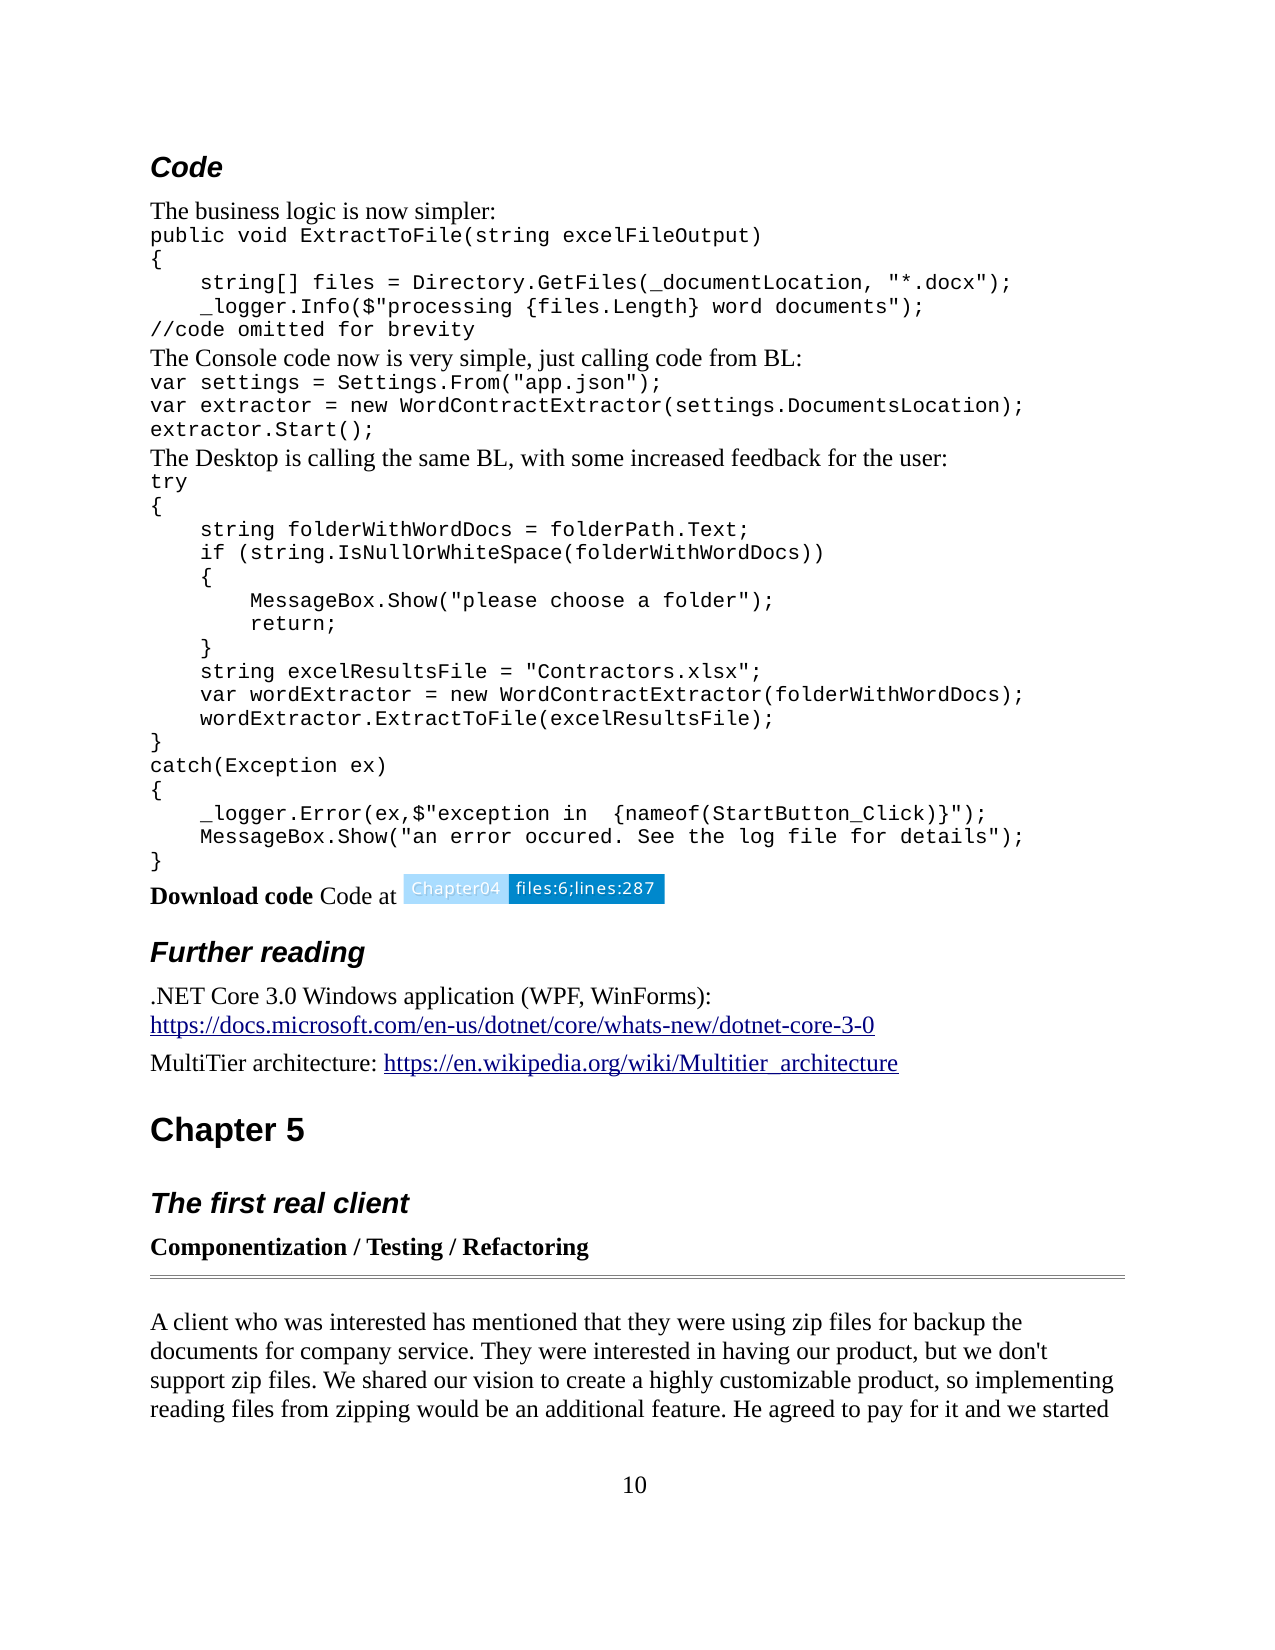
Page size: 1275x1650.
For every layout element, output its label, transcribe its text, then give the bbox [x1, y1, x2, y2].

text } [150, 732, 1125, 755]
text MultiTier architecture: https://en.wikipedia.org/wiki/Multitier_architecture [150, 1048, 1125, 1076]
text string[] files = Directory.GetFiles(_documentLocation, "*.docx"); [150, 272, 1125, 296]
subtitle Further reading [150, 935, 1125, 969]
text //code omitted for brevity [150, 319, 1125, 343]
subtitle The first real client [150, 1186, 1125, 1220]
text MessageBox.Show("an error occured. See the log file for details"); [150, 826, 1125, 850]
text extractor.Start(); [150, 419, 1125, 443]
text { [150, 495, 1125, 519]
text The Desktop is calling the same BL, with some increased feedback for the user: [150, 443, 1125, 471]
text var extractor = new WordContractExtractor(settings.DocumentsLocation); [150, 395, 1125, 419]
text { [150, 248, 1125, 272]
text _logger.Error(ex,$"exception in {nameof(StartButton_Click)}"); [150, 802, 1125, 826]
text Componentization / Testing / Refactoring [150, 1232, 1125, 1261]
subtitle Code [150, 150, 1125, 183]
text .NET Core 3.0 Windows application (WPF, WinForms): https://docs.microsoft.com/en-us/dotnet/core/whats-new/dotnet-core-3-0 [150, 981, 1125, 1039]
text MessageBox.Show("please choose a folder"); [150, 590, 1125, 613]
text _logger.Info($"processing {files.Length} word documents"); [150, 296, 1125, 319]
text return; [150, 613, 1125, 637]
text if (string.IsNullOrWhiteSpace(folderWithWordDocs)) [150, 542, 1125, 566]
text catch(Exception ex) [150, 755, 1125, 779]
text The Console code now is very simple, just calling code from BL: [150, 343, 1125, 372]
text wordExtractor.ExtractToFile(excelResultsFile); [150, 708, 1125, 732]
text public void ExtractToFile(string excelFileOutput) [150, 225, 1125, 248]
text The business logic is now simpler: [150, 196, 1125, 225]
text { [150, 779, 1125, 802]
text string excelResultsFile = "Contractors.xlsx"; [150, 661, 1125, 684]
text A client who was interested has mentioned that they were using zip files for backup the documents for company service. They were interested in having our product, but we don't support zip files. We shared our vision to create a highly customizable product, so implementing reading files from zipping would be an additional feature. He agreed to pay for it and we started [150, 1307, 1125, 1422]
text Download code Code at [150, 873, 1125, 910]
text { [150, 566, 1125, 590]
text string folderWithWordDocs = folderPath.Text; [150, 519, 1125, 542]
text } [150, 637, 1125, 661]
text try [150, 471, 1125, 495]
text var wordExtractor = new WordContractExtractor(folderWithWordDocs); [150, 684, 1125, 708]
text var settings = Settings.From("app.json"); [150, 372, 1125, 395]
text } [150, 850, 1125, 873]
subtitle Chapter 5 [150, 1110, 1125, 1149]
